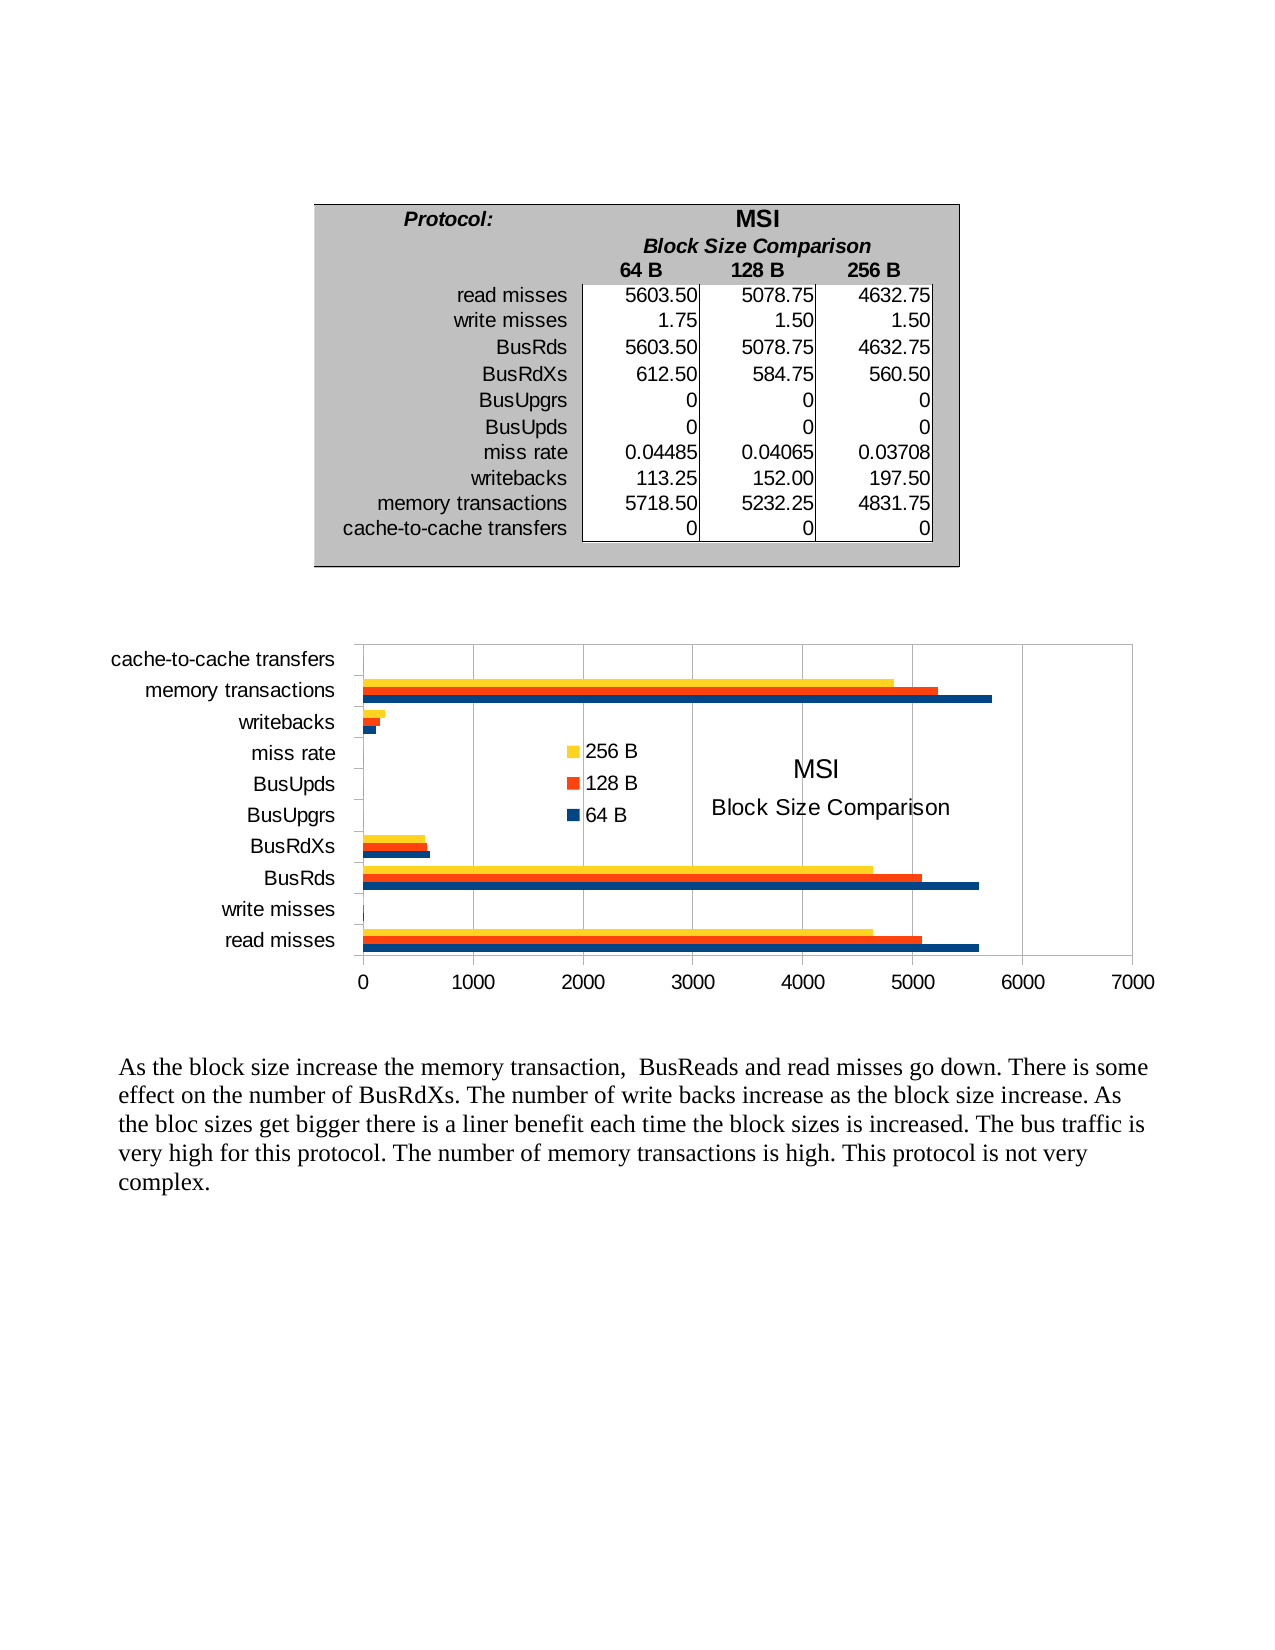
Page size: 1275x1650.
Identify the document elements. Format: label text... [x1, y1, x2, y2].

text As the block size increase the memory transaction, BusReads and read misses go down. There is some effect on the number of BusRdXs. The number of write backs increase as the block size increase. As the bloc sizes get bigger there is a liner benefit each time the block sizes is increased. The bus traffic is very high for this protocol. The number of memory transactions is high. This protocol is not very complex. [118, 1052, 1157, 1195]
